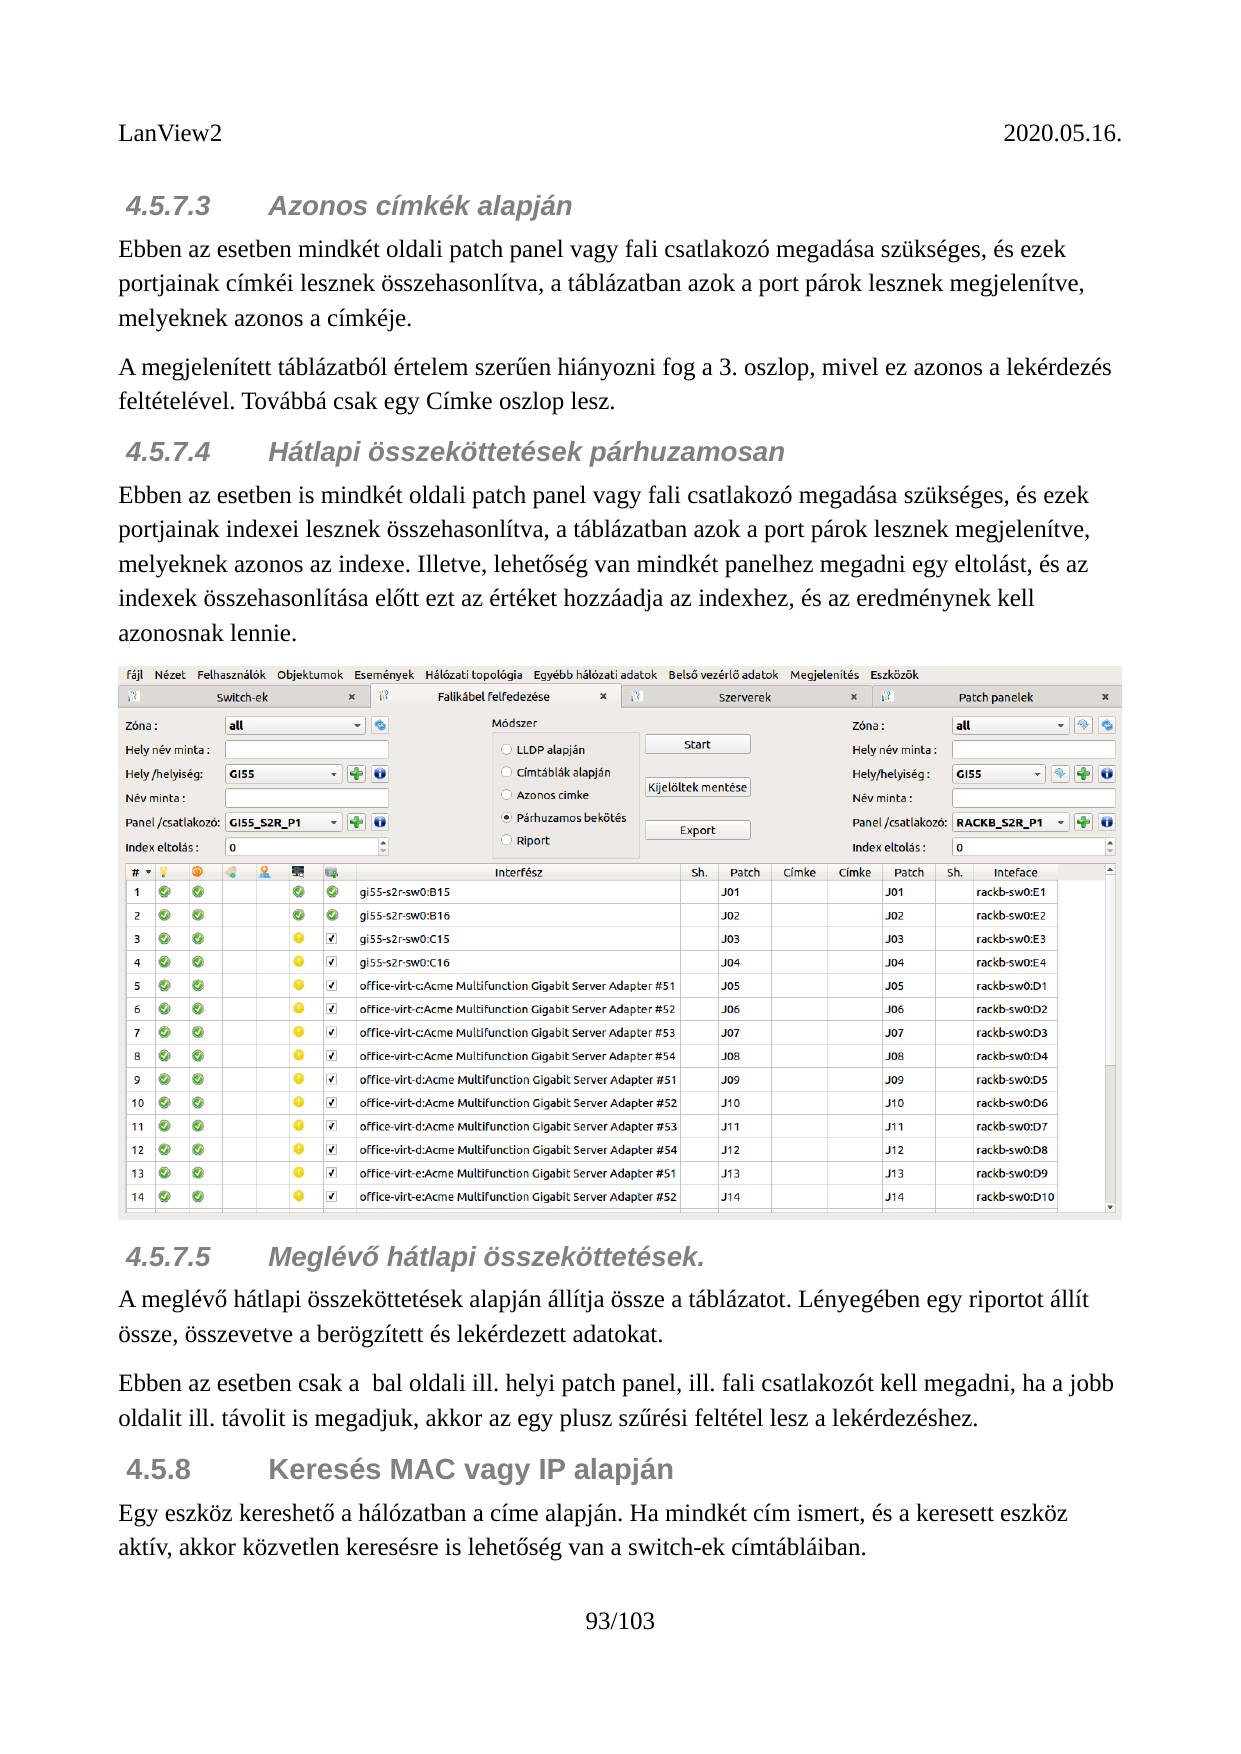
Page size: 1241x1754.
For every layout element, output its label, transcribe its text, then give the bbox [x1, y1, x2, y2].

text Ebben az esetben csak a bal oldali ill. helyi patch panel, ill. fali csatlakozót kell megadni, ha a jobb oldalit ill. távolit is megadjuk, akkor az egy plusz szűrési feltétel lesz a lekérdezéshez. [118, 1368, 1122, 1431]
text Ebben az esetben mindkét oldali patch panel vagy fali csatlakozó megadása szükséges, és ezek portjainak címkéi lesznek összehasonlítva, a táblázatban azok a port párok lesznek megjelenítve, melyeknek azonos a címkéje. [118, 234, 1122, 332]
subtitle Azonos címkék alapján [118, 189, 1122, 221]
text Egy eszköz kereshető a hálózatban a címe alapján. Ha mindkét cím ismert, és a keresett eszköz aktív, akkor közvetlen keresésre is lehetőség van a switch-ek címtábláiban. [118, 1498, 1122, 1561]
subtitle Meglévő hátlapi összeköttetések. [118, 1240, 1122, 1272]
text Ebben az esetben is mindkét oldali patch panel vagy fali csatlakozó megadása szükséges, és ezek portjainak indexei lesznek összehasonlítva, a táblázatban azok a port párok lesznek megjelenítve, melyeknek azonos az indexe. Illetve, lehetőség van mindkét panelhez megadni egy eltolást, és az indexek összehasonlítása előtt ezt az értéket hozzáadja az indexhez, és az eredménynek kell azonosnak lennie. [118, 480, 1122, 647]
text A meglévő hátlapi összeköttetések alapján állítja össze a táblázatot. Lényegében egy riportot állít össze, összevetve a berögzített és lekérdezett adatokat. [118, 1284, 1122, 1348]
text A megjelenített táblázatból értelem szerűen hiányozni fog a 3. oszlop, mivel ez azonos a lekérdezés feltételével. Továbbá csak egy Címke oszlop lesz. [118, 352, 1122, 415]
subtitle Hátlapi összeköttetések párhuzamosan [118, 436, 1122, 467]
subtitle Keresés MAC vagy IP alapján [118, 1452, 1122, 1485]
picture [118, 666, 1123, 1220]
